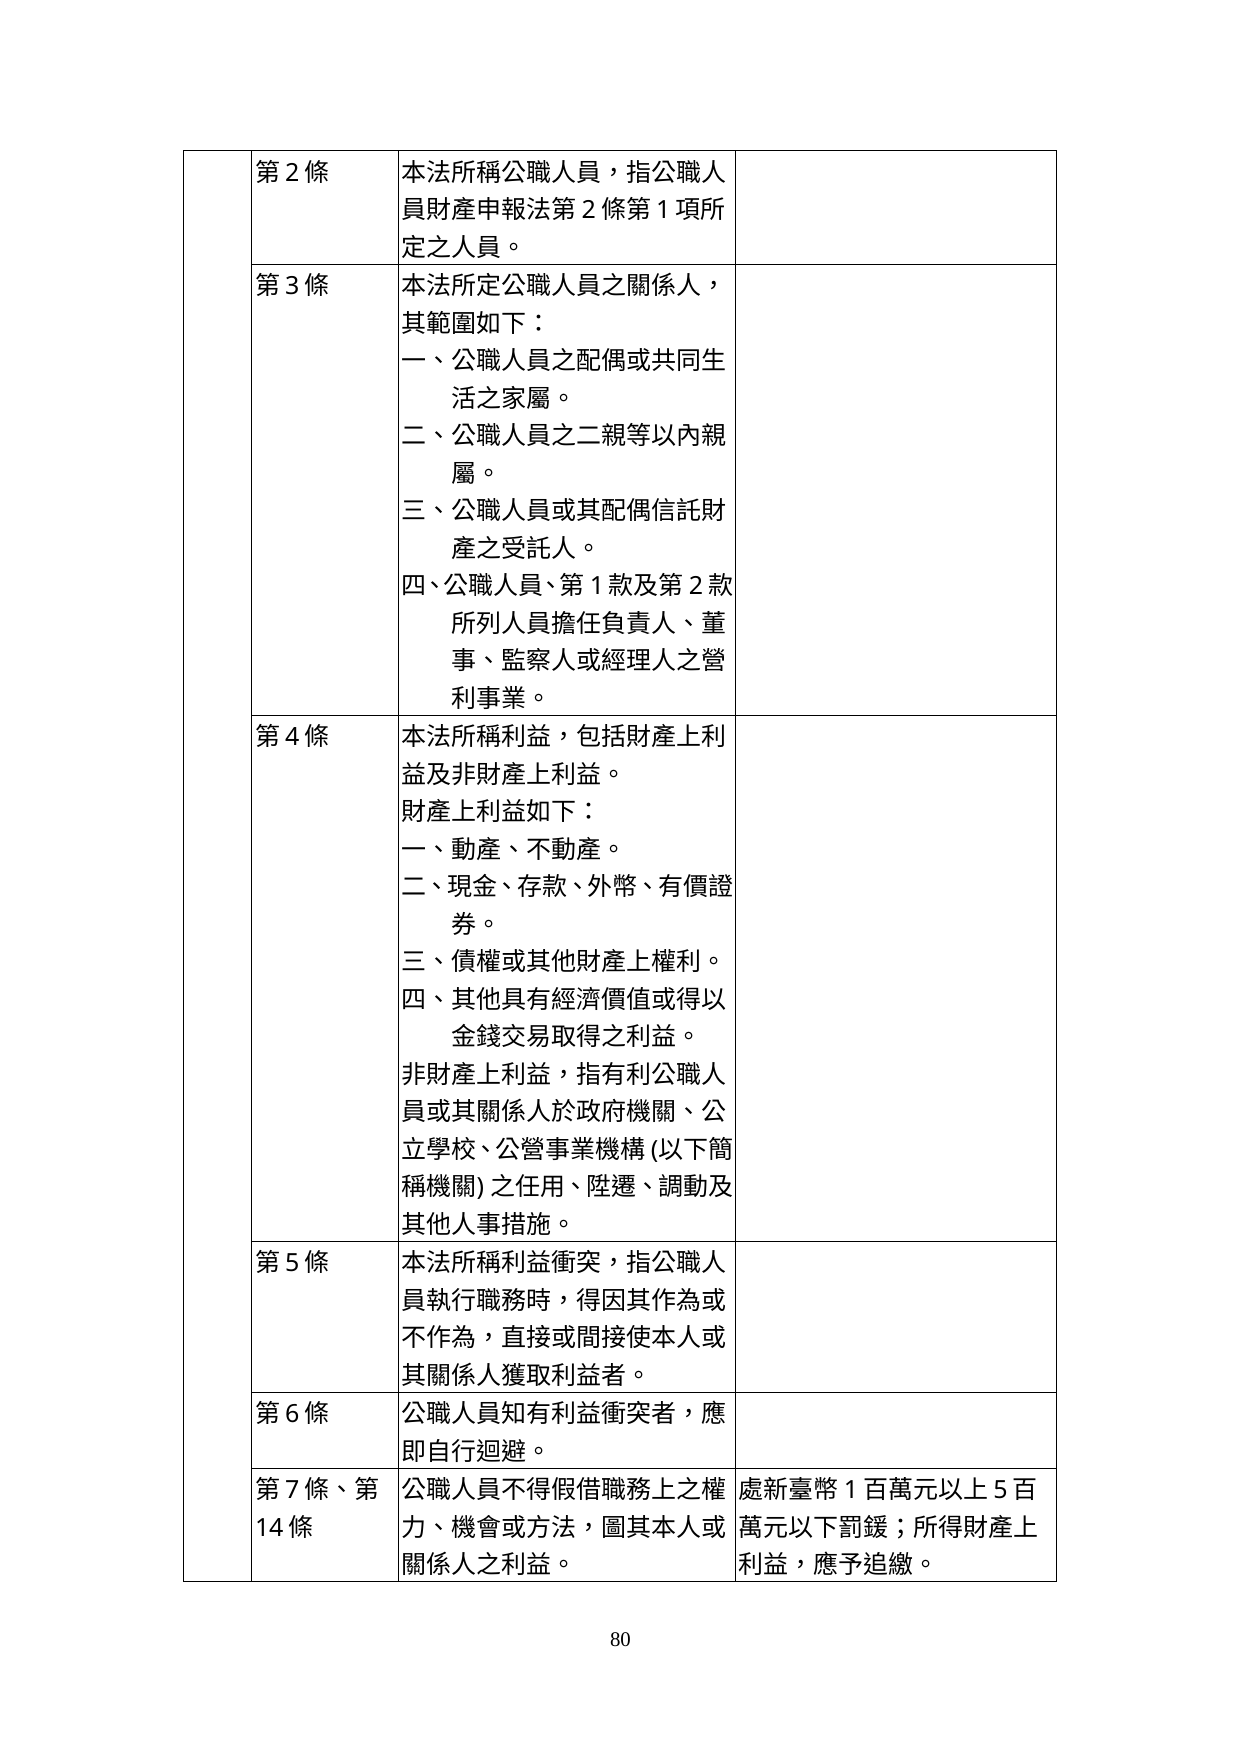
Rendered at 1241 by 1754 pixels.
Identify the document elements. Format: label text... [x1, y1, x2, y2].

table_cell 第7條、第14條 [252, 1469, 398, 1581]
table_cell 公職人員知有利益衝突者，應即自行迴避。 [399, 1393, 735, 1468]
table_cell 第5條 [252, 1242, 398, 1392]
table_cell [736, 1393, 1056, 1468]
table_cell [184, 151, 251, 1581]
table_cell 本法所定公職人員之關係人，其範圍如下： 一、公職人員之配偶或共同生活之家屬。 二、公職人員之二親等以內親屬。 三、公職人員或其配偶信託財產之受託人。 四、公職人員、第1款及第2款所列人員擔任負責人、董事、監察人或經理人之營利事業。 [399, 265, 735, 714]
table_cell [736, 265, 1056, 714]
table_cell 本法所稱公職人員，指公職人員財產申報法第2條第1項所定之人員。 [399, 151, 735, 263]
table_cell 本法所稱利益，包括財產上利益及非財產上利益。 財產上利益如下： 一、動產、不動產。 二、現金、存款、外幣、有價證券。 三、債權或其他財產上權利。 四、其他具有經濟價值或得以金錢交易取得之利益。 非財產上利益，指有利公職人員或其關係人於政府機關、公立學校、公營事業機構 (以下簡稱機關) 之任用、陞遷、調動及其他人事措施。 [399, 716, 735, 1241]
table_cell 第3條 [252, 265, 398, 714]
table_cell 第6條 [252, 1393, 398, 1468]
table_cell 處新臺幣1百萬元以上5百萬元以下罰鍰；所得財產上利益，應予追繳。 [736, 1469, 1056, 1581]
table_cell 第4條 [252, 716, 398, 1241]
table_cell 公職人員不得假借職務上之權力、機會或方法，圖其本人或關係人之利益。 [399, 1469, 735, 1581]
table_cell 第2條 [252, 151, 398, 263]
table_cell [736, 1242, 1056, 1392]
table_cell 本法所稱利益衝突，指公職人員執行職務時，得因其作為或不作為，直接或間接使本人或其關係人獲取利益者。 [399, 1242, 735, 1392]
table_cell [736, 151, 1056, 263]
table_cell [736, 716, 1056, 1241]
